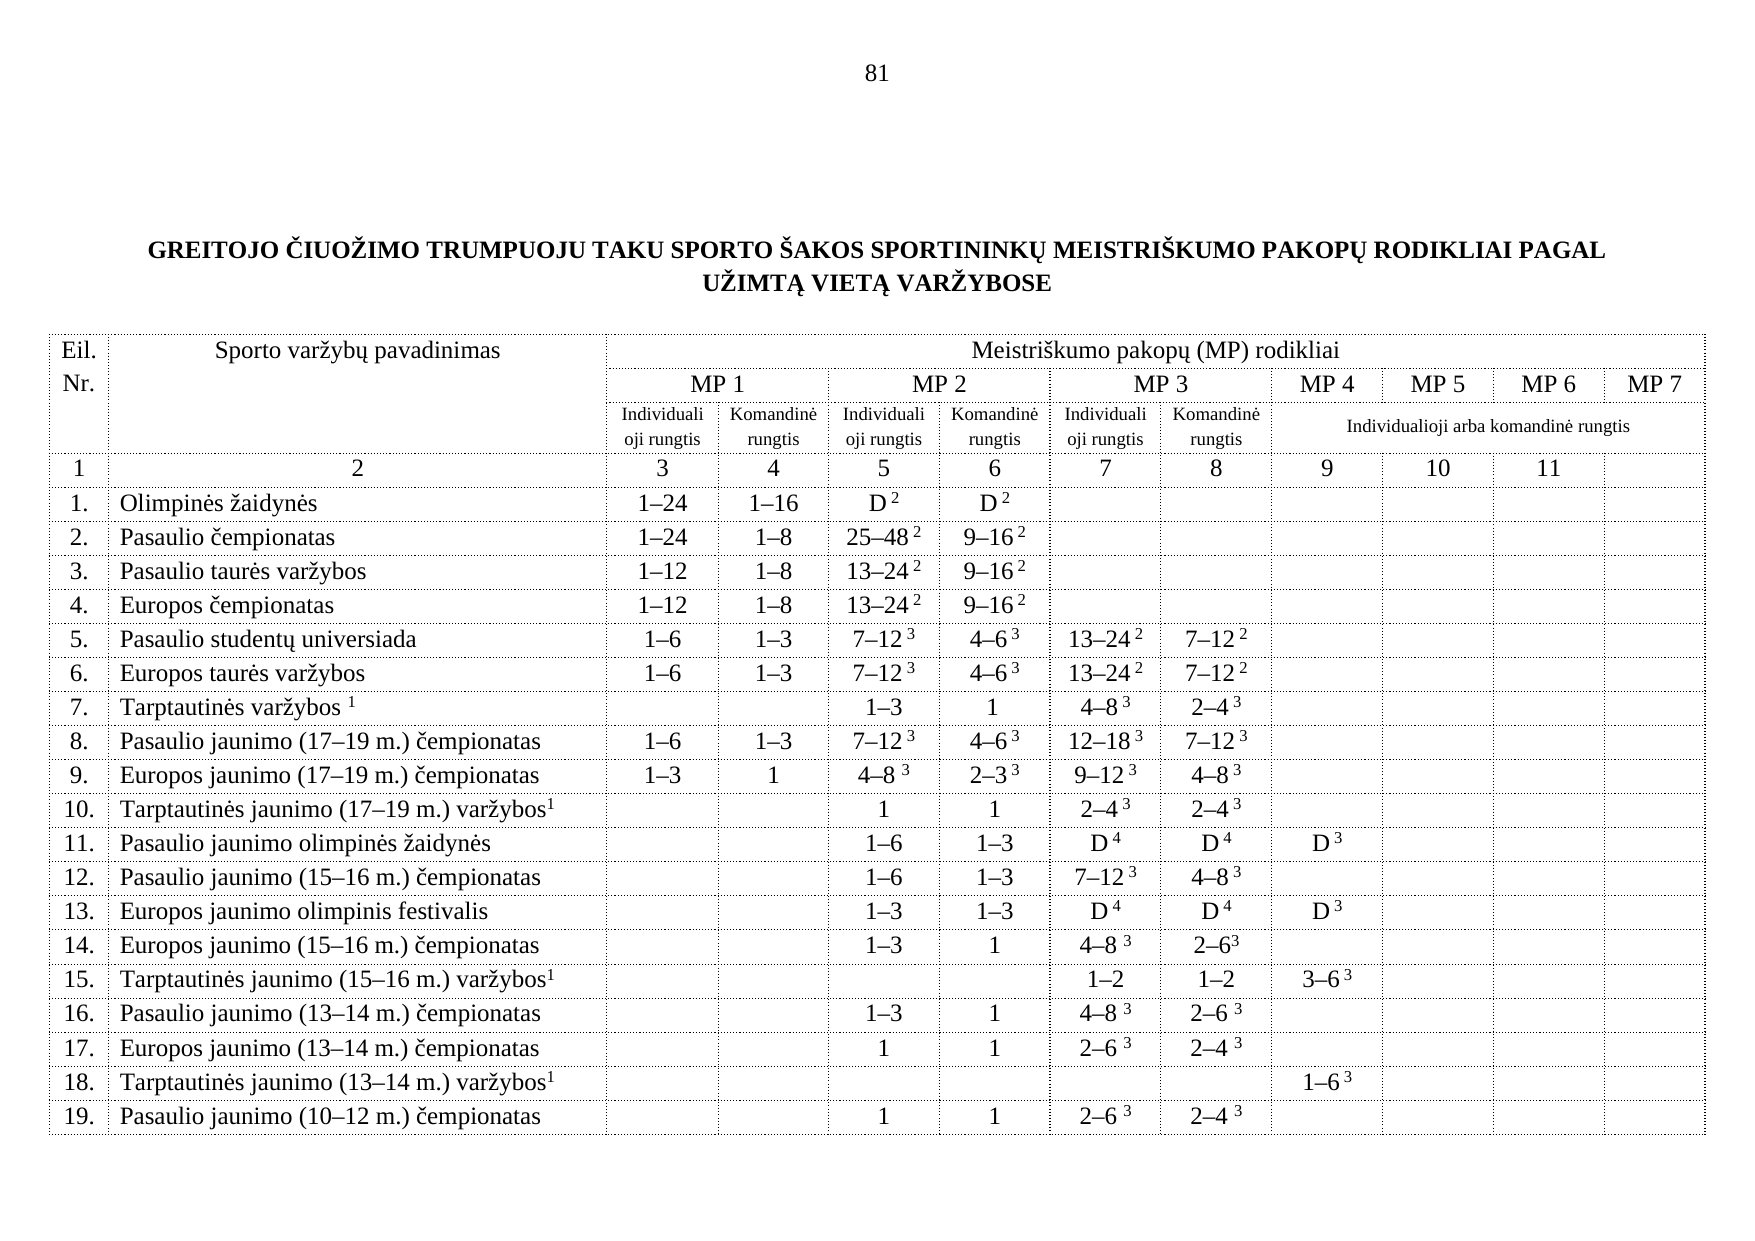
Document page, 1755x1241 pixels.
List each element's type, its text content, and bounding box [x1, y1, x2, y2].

table_cell 2–4 3 [1161, 1100, 1272, 1134]
table_cell [1050, 589, 1161, 623]
table_cell [1604, 691, 1705, 725]
table_cell 13–24 2 [828, 555, 939, 589]
table_cell Komandinė rungtis [718, 402, 828, 452]
table_cell [1272, 793, 1382, 827]
table_cell 1–3 [828, 691, 939, 725]
table_cell Europos jaunimo olimpinis festivalis [108, 895, 607, 929]
table_cell [718, 998, 828, 1032]
table_cell [1493, 861, 1604, 895]
table_cell [1383, 1100, 1493, 1134]
table_cell [1604, 998, 1705, 1032]
table_cell 1–3 [939, 895, 1050, 929]
table_cell 1 [939, 1100, 1050, 1134]
table_cell 1–3 [718, 725, 828, 759]
table_cell 1–12 [607, 589, 718, 623]
table_cell [1272, 861, 1382, 895]
table_cell [1383, 589, 1493, 623]
table_cell 1 [939, 929, 1050, 963]
table_cell [1272, 589, 1382, 623]
table_cell Pasaulio taurės varžybos [108, 555, 607, 589]
table_cell D 4 [1050, 895, 1161, 929]
table_cell 1–8 [718, 521, 828, 555]
table_cell [1604, 964, 1705, 997]
table_header Eil. Nr. [49, 334, 108, 452]
table_cell [1161, 555, 1272, 589]
table_cell [718, 793, 828, 827]
table_cell [1272, 691, 1382, 725]
table_cell [1604, 521, 1705, 555]
table_cell Tarptautinės jaunimo (13–14 m.) varžybos1 [108, 1066, 607, 1100]
table_cell Tarptautinės varžybos 1 [108, 691, 607, 725]
table_cell 11 [1493, 453, 1604, 487]
table_cell 2–4 3 [1050, 793, 1161, 827]
table_cell 2–6 3 [1050, 1100, 1161, 1134]
table_cell 4–6 3 [939, 657, 1050, 691]
table_cell [1493, 998, 1604, 1032]
table_cell [607, 1032, 718, 1066]
table_cell [1161, 487, 1272, 521]
table_cell [1383, 998, 1493, 1032]
table_cell D 3 [1272, 895, 1382, 929]
table_cell Europos jaunimo (17–19 m.) čempionatas [108, 759, 607, 793]
table_cell [1272, 759, 1382, 793]
table_cell Tarptautinės jaunimo (17–19 m.) varžybos1 [108, 793, 607, 827]
table_cell 11. [49, 827, 108, 861]
table_cell 17. [49, 1032, 108, 1066]
table_cell [607, 827, 718, 861]
table_cell 8 [1161, 453, 1272, 487]
table_cell 19. [49, 1100, 108, 1134]
table_cell Pasaulio jaunimo olimpinės žaidynės [108, 827, 607, 861]
table_cell Individualioji rungtis [1050, 402, 1161, 452]
table_cell [1604, 861, 1705, 895]
table_cell 4–8 3 [828, 759, 939, 793]
table_cell 1–2 [1161, 964, 1272, 997]
table_cell 4–8 3 [1050, 691, 1161, 725]
table_cell Europos jaunimo (15–16 m.) čempionatas [108, 929, 607, 963]
table_cell [1493, 759, 1604, 793]
table_cell [718, 1032, 828, 1066]
table_cell 4–6 3 [939, 623, 1050, 657]
table_cell 2–6 3 [1050, 1032, 1161, 1066]
table_cell [1493, 964, 1604, 997]
table_cell [607, 895, 718, 929]
table_cell [1383, 827, 1493, 861]
table_cell Individualioji rungtis [828, 402, 939, 452]
table_cell D 4 [1050, 827, 1161, 861]
table_cell [1493, 555, 1604, 589]
table_cell [1604, 793, 1705, 827]
table_cell 7–12 2 [1161, 657, 1272, 691]
table_cell Europos čempionatas [108, 589, 607, 623]
table_cell [1272, 929, 1382, 963]
table_cell [1161, 1066, 1272, 1100]
table_cell [1604, 1100, 1705, 1134]
table_cell 1–8 [718, 589, 828, 623]
table_cell 3–6 3 [1272, 964, 1382, 997]
table_cell 1–6 [828, 827, 939, 861]
table_cell 4–8 3 [1050, 929, 1161, 963]
table_cell [607, 1066, 718, 1100]
table_cell 1 [939, 1032, 1050, 1066]
table_cell [1604, 1066, 1705, 1100]
table_cell MP 2 [828, 368, 1050, 402]
table_cell 9–12 3 [1050, 759, 1161, 793]
table_cell [1604, 895, 1705, 929]
table_cell 1–3 [828, 929, 939, 963]
table_cell 7–12 3 [828, 725, 939, 759]
table_cell [718, 1100, 828, 1134]
table_cell 13–24 2 [1050, 623, 1161, 657]
table_cell 1–6 [607, 657, 718, 691]
table_cell [1383, 1066, 1493, 1100]
table_cell [1050, 487, 1161, 521]
table_cell 2. [49, 521, 108, 555]
table_cell [1604, 657, 1705, 691]
table_cell 13–24 2 [828, 589, 939, 623]
table_cell 1–3 [607, 759, 718, 793]
table_cell [718, 827, 828, 861]
table_cell 5 [828, 453, 939, 487]
text GREITOJO ČIUOŽIMO TRUMPUOJU TAKU SPORTO ŠAKOS SPORTININKŲ MEISTRIŠKUMO PAKOPŲ RODIKLIAI PAGAL UŽIMTĄ VIETĄ VARŽYBOSE [118, 235, 1636, 296]
table_cell [1383, 1032, 1493, 1066]
table_cell Tarptautinės jaunimo (15–16 m.) varžybos1 [108, 964, 607, 997]
table_cell [1493, 827, 1604, 861]
table_cell 1 [939, 691, 1050, 725]
table_cell D 4 [1161, 827, 1272, 861]
table_cell MP 3 [1050, 368, 1272, 402]
table_cell [1604, 827, 1705, 861]
table_cell 7–12 2 [1161, 623, 1272, 657]
table_cell 6 [939, 453, 1050, 487]
table_cell 2–4 3 [1161, 691, 1272, 725]
table_cell 1–6 [607, 623, 718, 657]
table_cell 2–3 3 [939, 759, 1050, 793]
table_cell [1383, 964, 1493, 997]
table_cell 2 [108, 453, 607, 487]
table_cell 15. [49, 964, 108, 997]
table_cell 1–6 [828, 861, 939, 895]
table_cell D 2 [939, 487, 1050, 521]
table_cell [1272, 657, 1382, 691]
table_cell 7. [49, 691, 108, 725]
table_cell Pasaulio jaunimo (17–19 m.) čempionatas [108, 725, 607, 759]
table_cell 1–8 [718, 555, 828, 589]
table_cell [718, 895, 828, 929]
table_cell 2–63 [1161, 929, 1272, 963]
table_cell [1493, 1100, 1604, 1134]
table_cell 1–3 [828, 998, 939, 1032]
table_cell 10 [1383, 453, 1493, 487]
table_cell Pasaulio jaunimo (10–12 m.) čempionatas [108, 1100, 607, 1134]
table_cell 1–3 [939, 861, 1050, 895]
table_cell [1493, 691, 1604, 725]
table_cell 7 [1050, 453, 1161, 487]
table_cell 4–8 3 [1161, 861, 1272, 895]
table_cell [607, 793, 718, 827]
table_cell [1493, 793, 1604, 827]
table_cell 5. [49, 623, 108, 657]
table_cell [1272, 725, 1382, 759]
table_cell 8. [49, 725, 108, 759]
table_cell D 3 [1272, 827, 1382, 861]
table_cell [828, 964, 939, 997]
table_cell Pasaulio jaunimo (13–14 m.) čempionatas [108, 998, 607, 1032]
table_cell 4–6 3 [939, 725, 1050, 759]
table_cell [1272, 623, 1382, 657]
table_cell [1272, 521, 1382, 555]
table_cell Pasaulio studentų universiada [108, 623, 607, 657]
table_cell [1383, 521, 1493, 555]
table_cell 1. [49, 487, 108, 521]
table_cell 1 [49, 453, 108, 487]
table_cell [939, 964, 1050, 997]
table_cell 2–4 3 [1161, 1032, 1272, 1066]
table_cell 7–12 3 [828, 657, 939, 691]
table_cell 18. [49, 1066, 108, 1100]
table_cell [1272, 487, 1382, 521]
table_cell 1–24 [607, 487, 718, 521]
table_cell [1383, 929, 1493, 963]
table_cell [1493, 657, 1604, 691]
table_cell [718, 929, 828, 963]
table_cell MP 4 [1272, 368, 1382, 402]
table_header Meistriškumo pakopų (MP) rodikliai [607, 334, 1705, 368]
table_cell [828, 1066, 939, 1100]
table_cell 4. [49, 589, 108, 623]
table_cell [607, 861, 718, 895]
table_cell [1272, 1032, 1382, 1066]
table_cell Pasaulio čempionatas [108, 521, 607, 555]
table_cell 10. [49, 793, 108, 827]
table_cell 1–3 [939, 827, 1050, 861]
table_cell Europos jaunimo (13–14 m.) čempionatas [108, 1032, 607, 1066]
table_cell 7–12 3 [1050, 861, 1161, 895]
table_cell [1383, 623, 1493, 657]
table_cell [1383, 793, 1493, 827]
table_cell 14. [49, 929, 108, 963]
table_cell Olimpinės žaidynės [108, 487, 607, 521]
table_cell [1050, 555, 1161, 589]
table_cell [1604, 453, 1705, 487]
table_cell [1604, 487, 1705, 521]
table_cell 6. [49, 657, 108, 691]
table_cell 4 [718, 453, 828, 487]
table_cell Komandinė rungtis [1161, 402, 1272, 452]
table_cell [939, 1066, 1050, 1100]
table_cell [1493, 623, 1604, 657]
table_cell 1–2 [1050, 964, 1161, 997]
table_cell [1272, 1100, 1382, 1134]
table_cell [1272, 555, 1382, 589]
table_cell Individualioji rungtis [607, 402, 718, 452]
table_cell 1–3 [718, 623, 828, 657]
table_cell 1–16 [718, 487, 828, 521]
table_cell [1604, 929, 1705, 963]
table_cell [1272, 998, 1382, 1032]
table_cell 9–16 2 [939, 521, 1050, 555]
table_cell [1161, 521, 1272, 555]
table_cell [1161, 589, 1272, 623]
table_cell 25–48 2 [828, 521, 939, 555]
table_cell MP 5 [1383, 368, 1493, 402]
table_cell [1604, 623, 1705, 657]
table_cell [607, 964, 718, 997]
table_cell 1–3 [718, 657, 828, 691]
table_cell 4–8 3 [1161, 759, 1272, 793]
table_cell 1 [718, 759, 828, 793]
table_cell [1493, 929, 1604, 963]
table_cell [1604, 725, 1705, 759]
table_cell 7–12 3 [1161, 725, 1272, 759]
table_cell Europos taurės varžybos [108, 657, 607, 691]
table_cell 7–12 3 [828, 623, 939, 657]
table_cell [1493, 521, 1604, 555]
table_cell 12. [49, 861, 108, 895]
table_cell 1–24 [607, 521, 718, 555]
table_cell 1 [939, 793, 1050, 827]
table_cell Komandinė rungtis [939, 402, 1050, 452]
table_cell [1050, 521, 1161, 555]
table_header Sporto varžybų pavadinimas [108, 334, 607, 452]
table_cell [1493, 1066, 1604, 1100]
table_cell 9–16 2 [939, 589, 1050, 623]
table_cell 1–12 [607, 555, 718, 589]
table_cell 1–6 3 [1272, 1066, 1382, 1100]
table_cell 1–3 [828, 895, 939, 929]
table_cell 9 [1272, 453, 1382, 487]
table_cell [718, 1066, 828, 1100]
table_cell [1604, 759, 1705, 793]
table_cell MP 6 [1493, 368, 1604, 402]
table_cell [1383, 657, 1493, 691]
table_cell 9. [49, 759, 108, 793]
table_cell D 2 [828, 487, 939, 521]
table_cell 1 [828, 793, 939, 827]
table_cell Pasaulio jaunimo (15–16 m.) čempionatas [108, 861, 607, 895]
table_cell 9–16 2 [939, 555, 1050, 589]
table_cell [1383, 725, 1493, 759]
table_cell 1–6 [607, 725, 718, 759]
table_cell [1604, 589, 1705, 623]
table_cell [1493, 1032, 1604, 1066]
table_cell [1050, 1066, 1161, 1100]
table_cell 1 [828, 1032, 939, 1066]
table_cell 4–8 3 [1050, 998, 1161, 1032]
table_cell 13. [49, 895, 108, 929]
table_cell Individualioji arba komandinė rungtis [1272, 402, 1705, 452]
table_cell 2–4 3 [1161, 793, 1272, 827]
table_cell 1 [828, 1100, 939, 1134]
table_cell MP 7 [1604, 368, 1705, 402]
table_cell 1 [939, 998, 1050, 1032]
table_cell [1383, 861, 1493, 895]
table_cell [718, 964, 828, 997]
table_cell [607, 998, 718, 1032]
table_cell [607, 1100, 718, 1134]
table_cell 3. [49, 555, 108, 589]
table_cell [1383, 487, 1493, 521]
table_cell [718, 861, 828, 895]
table_cell [1383, 895, 1493, 929]
table_cell 16. [49, 998, 108, 1032]
table_cell [1383, 691, 1493, 725]
table_cell [1493, 725, 1604, 759]
table_cell D 4 [1161, 895, 1272, 929]
table_cell [607, 929, 718, 963]
table_cell [607, 691, 718, 725]
table_cell MP 1 [607, 368, 828, 402]
table_cell [718, 691, 828, 725]
table_cell [1383, 555, 1493, 589]
table_cell 13–24 2 [1050, 657, 1161, 691]
table_cell 3 [607, 453, 718, 487]
table_cell 12–18 3 [1050, 725, 1161, 759]
table_cell [1604, 1032, 1705, 1066]
table_cell 2–6 3 [1161, 998, 1272, 1032]
table_cell [1383, 759, 1493, 793]
table_cell [1493, 895, 1604, 929]
table_cell [1604, 555, 1705, 589]
table_cell [1493, 487, 1604, 521]
table_cell [1493, 589, 1604, 623]
